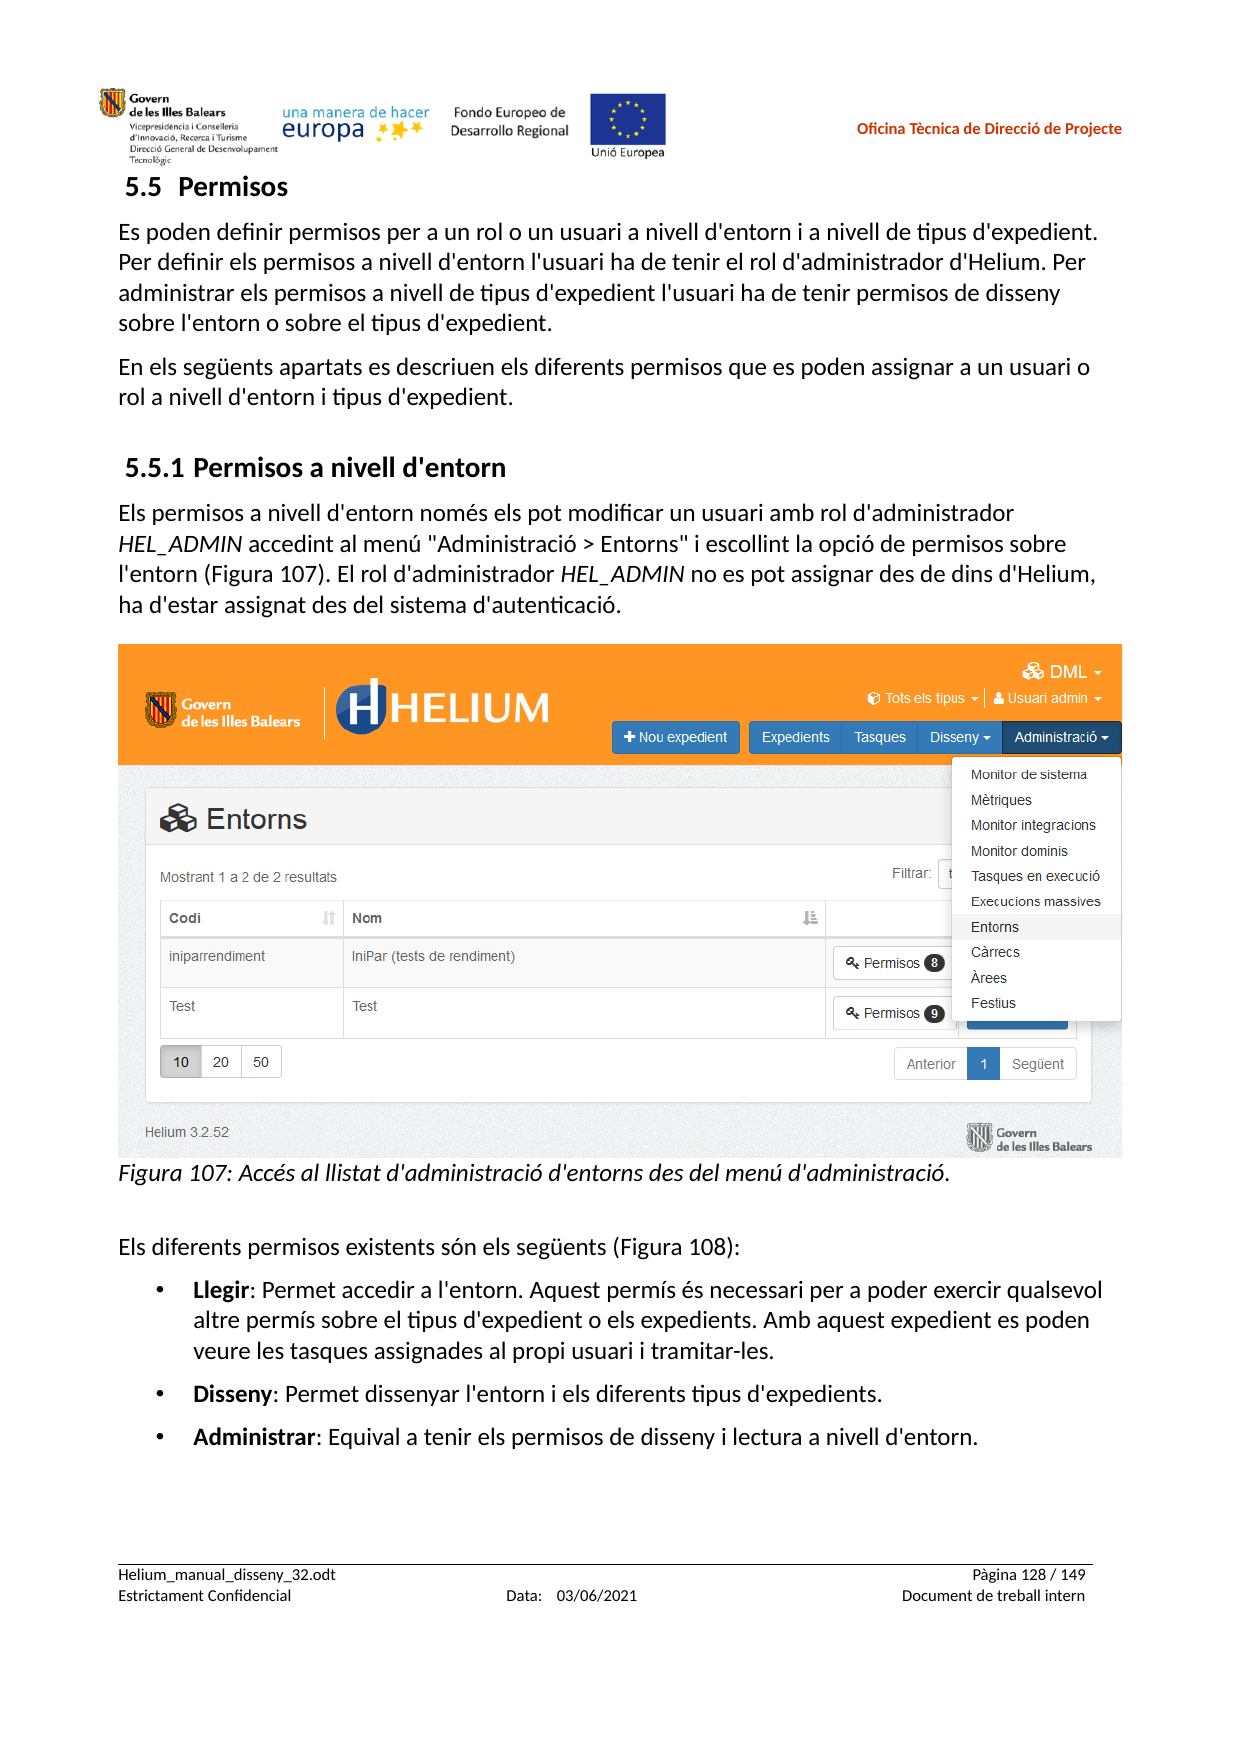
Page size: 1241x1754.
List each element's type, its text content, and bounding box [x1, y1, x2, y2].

subtitle Permisos a nivell d'entorn [118, 449, 1122, 485]
picture [118, 644, 1123, 1158]
list Administrar: Equival a tenir els permisos de disseny i lectura a nivell d'entorn. [156, 1421, 1122, 1452]
subtitle Permisos [118, 168, 1122, 203]
picture [99, 87, 668, 166]
text Es poden definir permisos per a un rol o un usuari a nivell d'entorn i a nivell de tipus d'expedient. Per definir els permisos a nivell d'entorn l'usuari ha de tenir el rol d'administrador d'Helium. Per administrar els permisos a nivell de tipus d'expedient l'usuari ha de tenir permisos de disseny sobre l'entorn o sobre el tipus d'expedient. [118, 216, 1122, 338]
text Els diferents permisos existents són els següents (Figura 108): [118, 1231, 1122, 1262]
text En els següents apartats es descriuen els diferents permisos que es poden assignar a un usuari o rol a nivell d'entorn i tipus d'expedient. [118, 351, 1122, 412]
text Figura 107: Accés al llistat d'administració d'entorns des del menú d'administració. [118, 1158, 1122, 1188]
list Disseny: Permet dissenyar l'entorn i els diferents tipus d'expedients. [156, 1378, 1122, 1409]
list Llegir: Permet accedir a l'entorn. Aquest permís és necessari per a poder exercir qualsevol altre permís sobre el tipus d'expedient o els expedients. Amb aquest expedient es poden veure les tasques assignades al propi usuari i tramitar-les. [156, 1274, 1122, 1366]
text Els permisos a nivell d'entorn només els pot modificar un usuari amb rol d'administrador HEL_ADMIN accedint al menú "Administració > Entorns" i escollint la opció de permisos sobre l'entorn (Figura 107). El rol d'administrador HEL_ADMIN no es pot assignar des de dins d'Helium, ha d'estar assignat des del sistema d'autenticació. [118, 497, 1122, 619]
